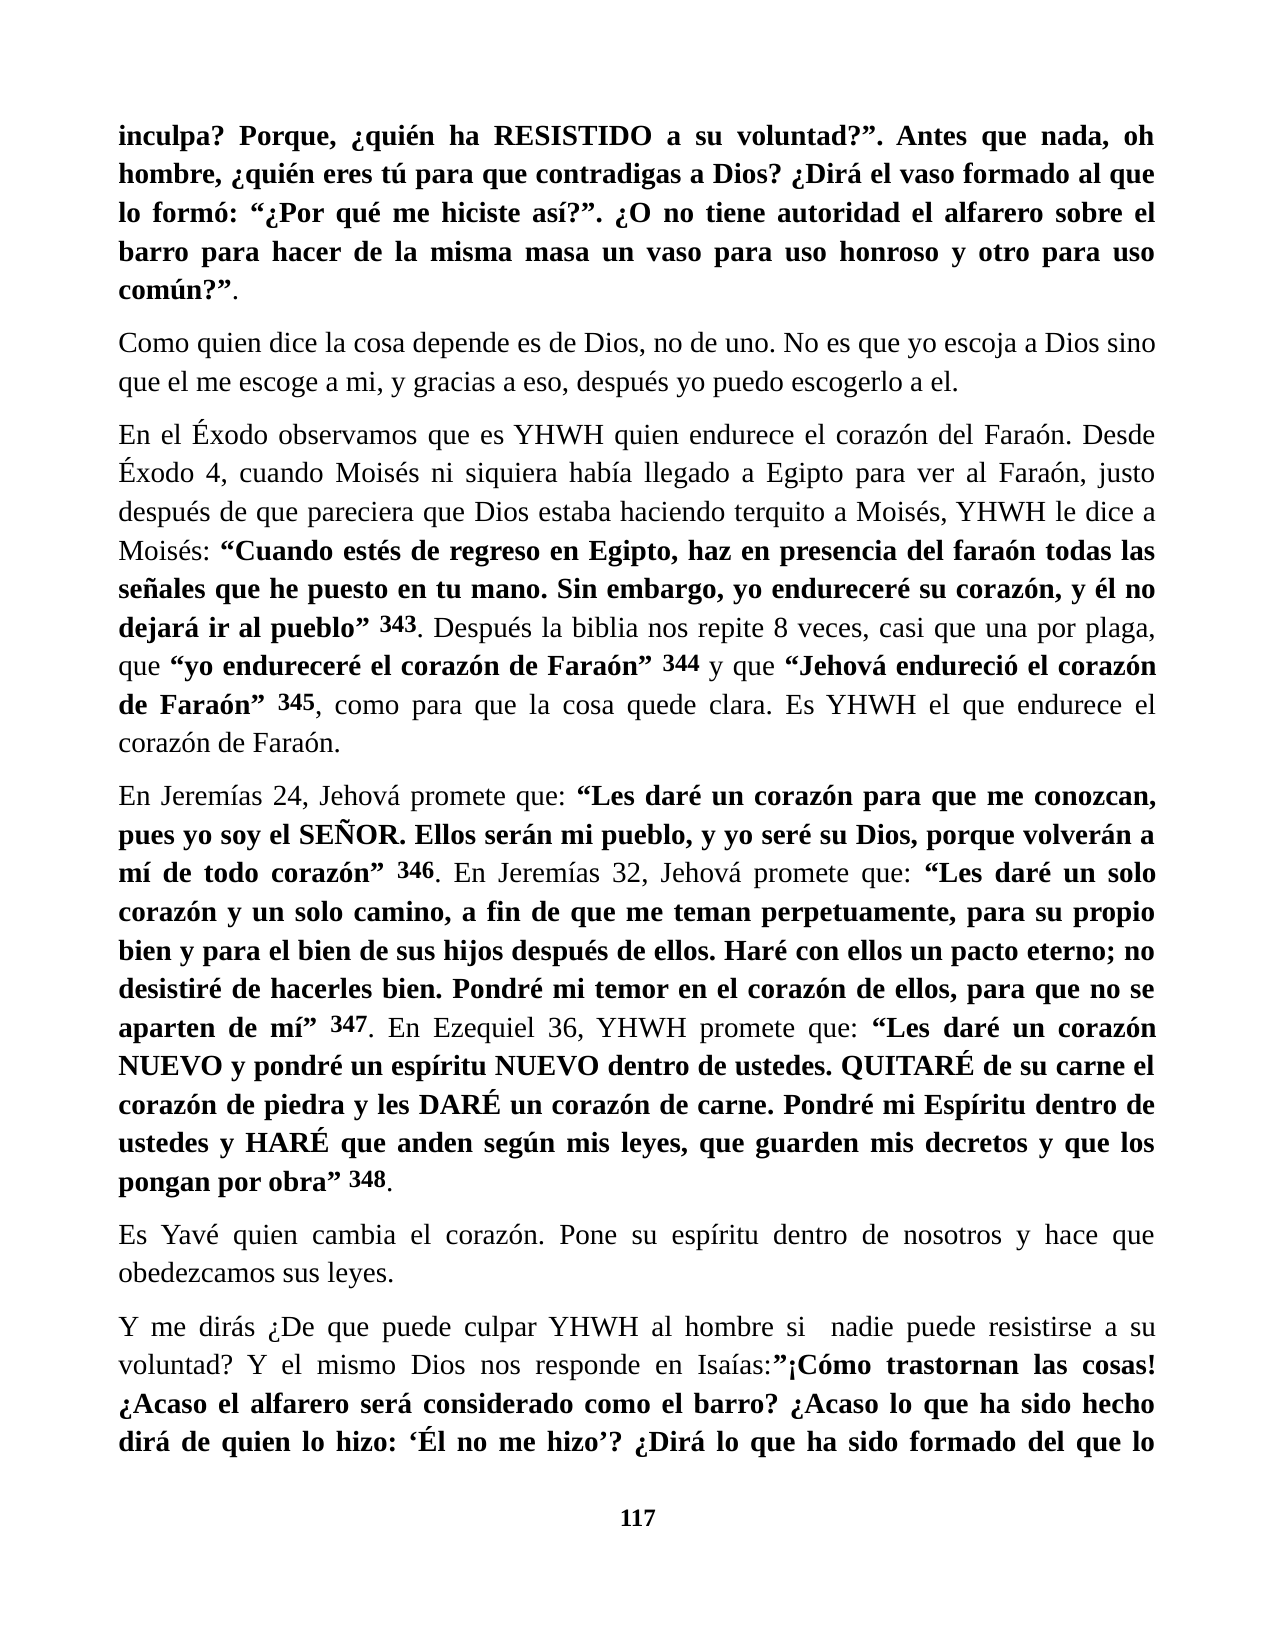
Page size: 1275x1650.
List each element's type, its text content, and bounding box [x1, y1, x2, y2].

text inculpa? Porque, ¿quién ha RESISTIDO a su voluntad?”. Antes que nada, oh hombre, ¿quién eres tú para que contradigas a Dios? ¿Dirá el vaso formado al que lo formó: “¿Por qué me hiciste así?”. ¿O no tiene autoridad el alfarero sobre el barro para hacer de la misma masa un vaso para uso honroso y otro para uso común?”. [118, 118, 1157, 306]
text Es Yavé quien cambia el corazón. Pone su espíritu dentro de nosotros y hace que obedezcamos sus leyes. [118, 1217, 1157, 1289]
text En Jeremías 24, Jehová promete que: “Les daré un corazón para que me conozcan, pues yo soy el SEÑOR. Ellos serán mi pueblo, y yo seré su Dios, porque volverán a mí de todo corazón” . En Jeremías 32, Jehová promete que: “Les daré un solo corazón y un solo camino, a fin de que me teman perpetuamente, para su propio bien y para el bien de sus hijos después de ellos. Haré con ellos un pacto eterno; no desistiré de hacerles bien. Pondré mi temor en el corazón de ellos, para que no se aparten de mí” . En Ezequiel 36, YHWH promete que: “Les daré un corazón NUEVO y pondré un espíritu NUEVO dentro de ustedes. QUITARÉ de su carne el corazón de piedra y les DARÉ un corazón de carne. Pondré mi Espíritu dentro de ustedes y HARÉ que anden según mis leyes, que guarden mis decretos y que los pongan por obra” . [118, 778, 1157, 1197]
text Como quien dice la cosa depende es de Dios, no de uno. No es que yo escoja a Dios sino que el me escoge a mi, y gracias a eso, después yo puedo escogerlo a el. [118, 325, 1157, 397]
text Y me dirás ¿De que puede culpar YHWH al hombre si nadie puede resistirse a su voluntad? Y el mismo Dios nos responde en Isaías:”¡Cómo trastornan las cosas! ¿Acaso el alfarero será considerado como el barro? ¿Acaso lo que ha sido hecho dirá de quien lo hizo: ‘Él no me hizo’? ¿Dirá lo que ha sido formado del que lo [118, 1309, 1157, 1458]
text En el Éxodo observamos que es YHWH quien endurece el corazón del Faraón. Desde Éxodo 4, cuando Moisés ni siquiera había llegado a Egipto para ver al Faraón, justo después de que pareciera que Dios estaba haciendo terquito a Moisés, YHWH le dice a Moisés: “Cuando estés de regreso en Egipto, haz en presencia del faraón todas las señales que he puesto en tu mano. Sin embargo, yo endureceré su corazón, y él no dejará ir al pueblo” . Después la biblia nos repite 8 veces, casi que una por plaga, que “yo endureceré el corazón de Faraón” y que “Jehová endureció el corazón de Faraón” , como para que la cosa quede clara. Es YHWH el que endurece el corazón de Faraón. [118, 417, 1157, 759]
